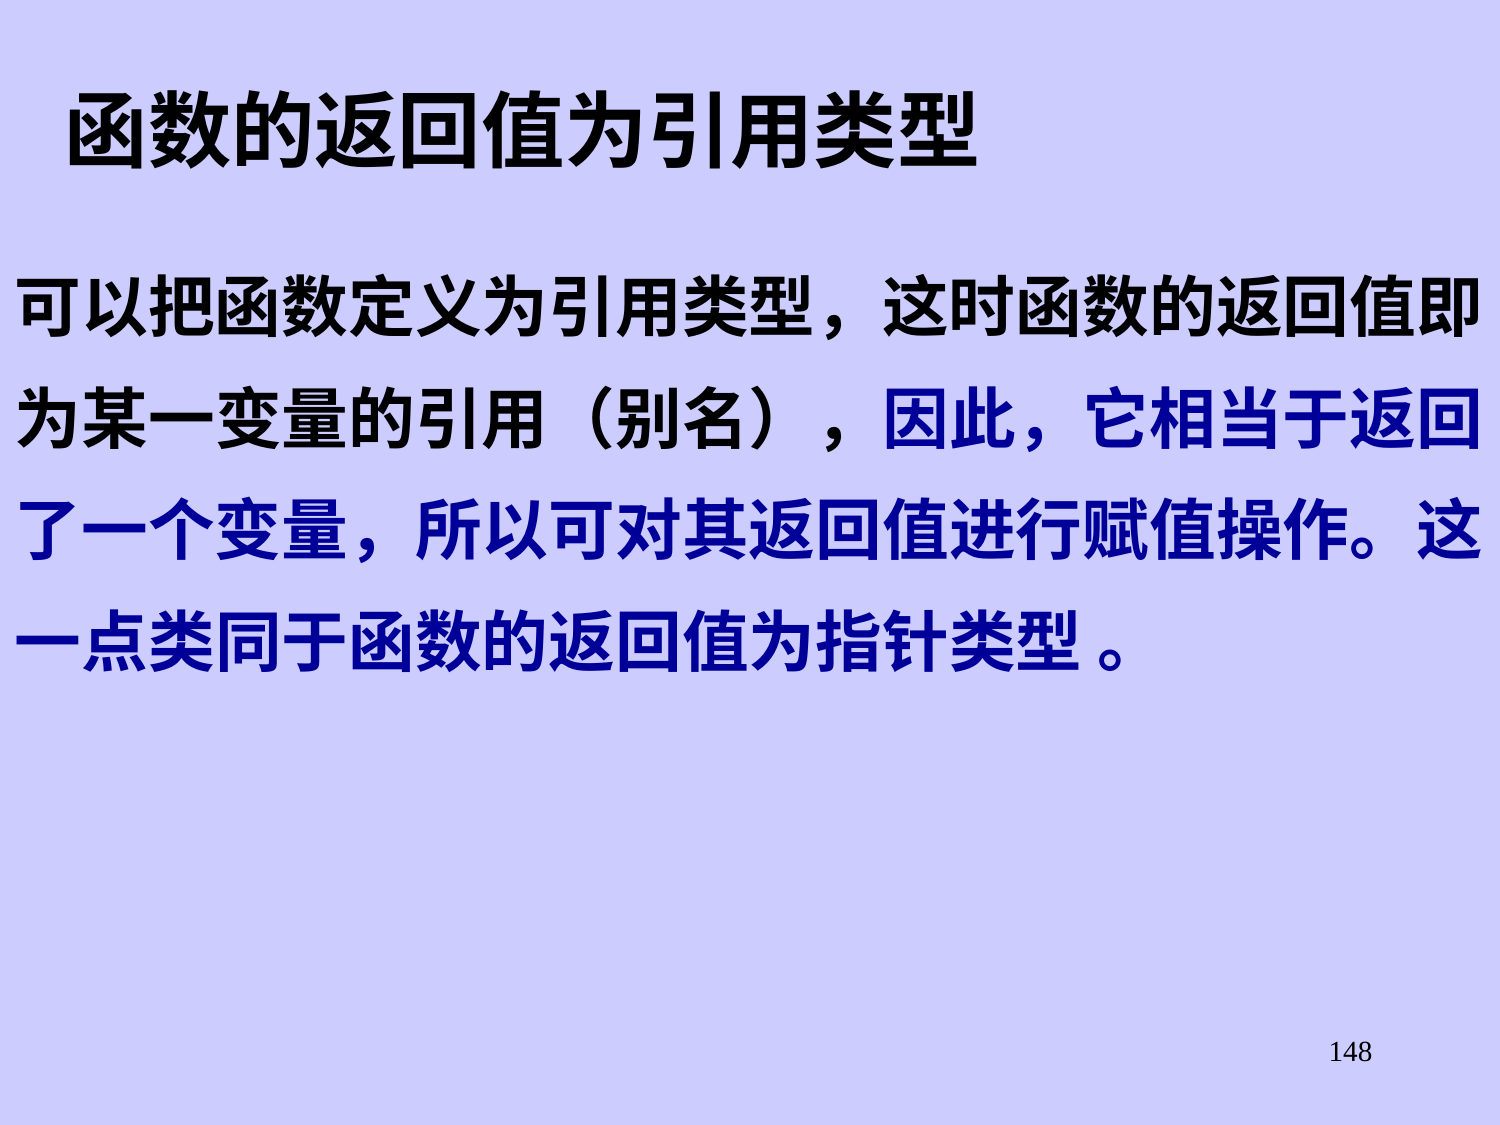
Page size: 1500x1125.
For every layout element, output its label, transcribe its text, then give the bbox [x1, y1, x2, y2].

text_box 可以把函数定义为引用类型，这时函数的返回值即为某一变量的引用（别名），因此，它相当于返回了一个变量，所以可对其返回值进行赋值操作。这一点类同于函数的返回值为指针类型 。 [0, 224, 1500, 689]
text_box [1074, 1025, 1388, 1101]
text_box 函数的返回值为引用类型 [49, 50, 1138, 186]
